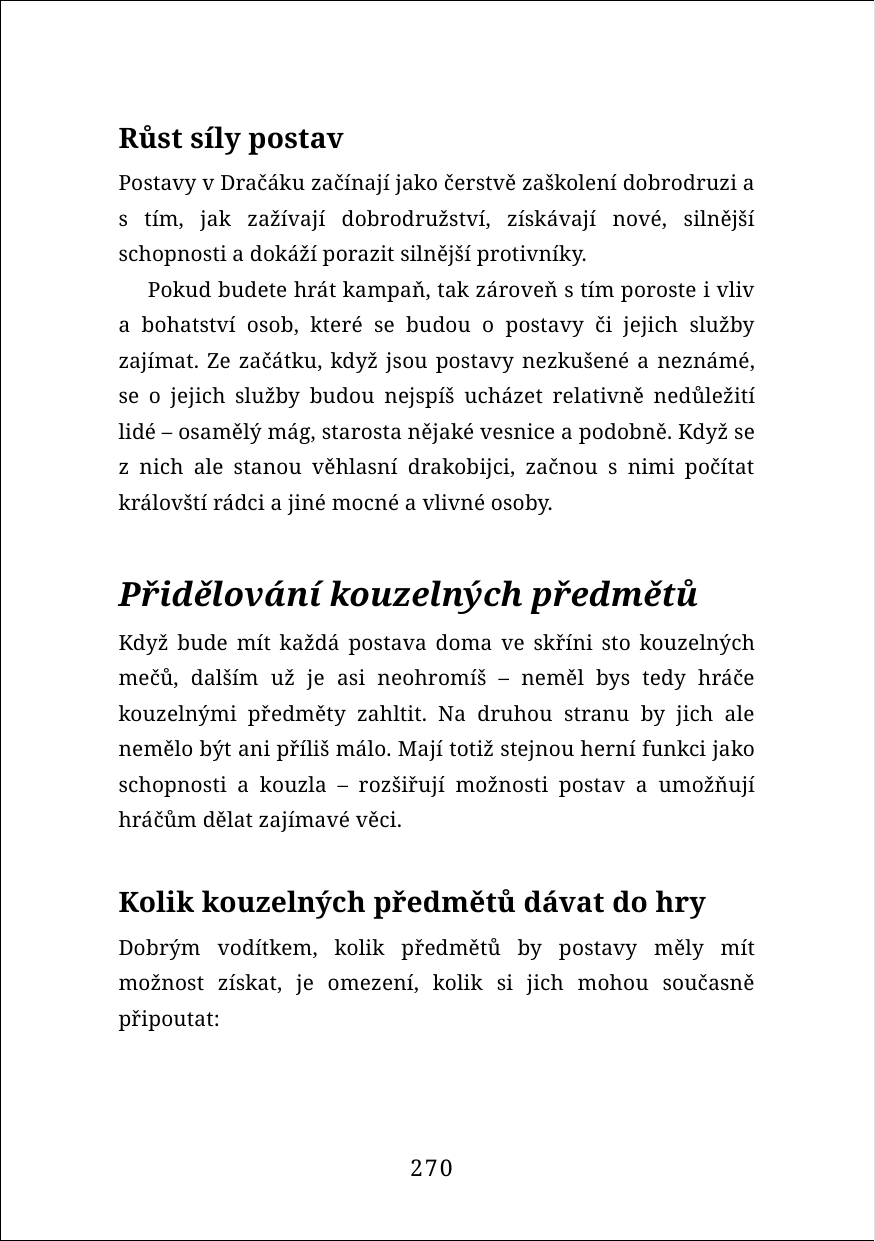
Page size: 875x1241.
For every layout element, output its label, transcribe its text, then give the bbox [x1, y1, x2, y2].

subtitle Přidělování kouzelných předmětů [118, 571, 756, 616]
subtitle Růst síly postav [118, 118, 756, 157]
text Postavy v Dračáku začínají jako čerstvě zaškolení dobrodruzi a s tím, jak zažívají dobrodružství, získávají nové, silnější schopnosti a dokáží porazit silnější protivníky. Pokud budete hrát kampaň, tak zároveň s tím poroste i vliv a bohatství osob, které se budou o postavy či jejich služby zajímat. Ze začátku, když jsou postavy nezkušené a neznámé, se o jejich služby budou nejspíš ucházet relativně nedůležití lidé – osamělý mág, starosta nějaké vesnice a podobně. Když se z nich ale stanou věhlasní drakobijci, začnou s nimi počítat královští rádci a jiné mocné a vlivné osoby. [118, 168, 756, 516]
subtitle Kolik kouzelných předmětů dávat do hry [118, 882, 756, 921]
text Když bude mít každá postava doma ve skříni sto kouzelných mečů, dalším už je asi neohromíš – neměl bys tedy hráče kouzelnými předměty zahltit. Na druhou stranu by jich ale nemělo být ani příliš málo. Mají totiž stejnou herní funkci jako schopnosti a kouzla – rozšiřují možnosti postav a umožňují hráčům dělat zajímavé věci. [118, 628, 756, 834]
text Dobrým vodítkem, kolik předmětů by postavy měly mít možnost získat, je omezení, kolik si jich mohou současně připoutat: [118, 933, 756, 1032]
